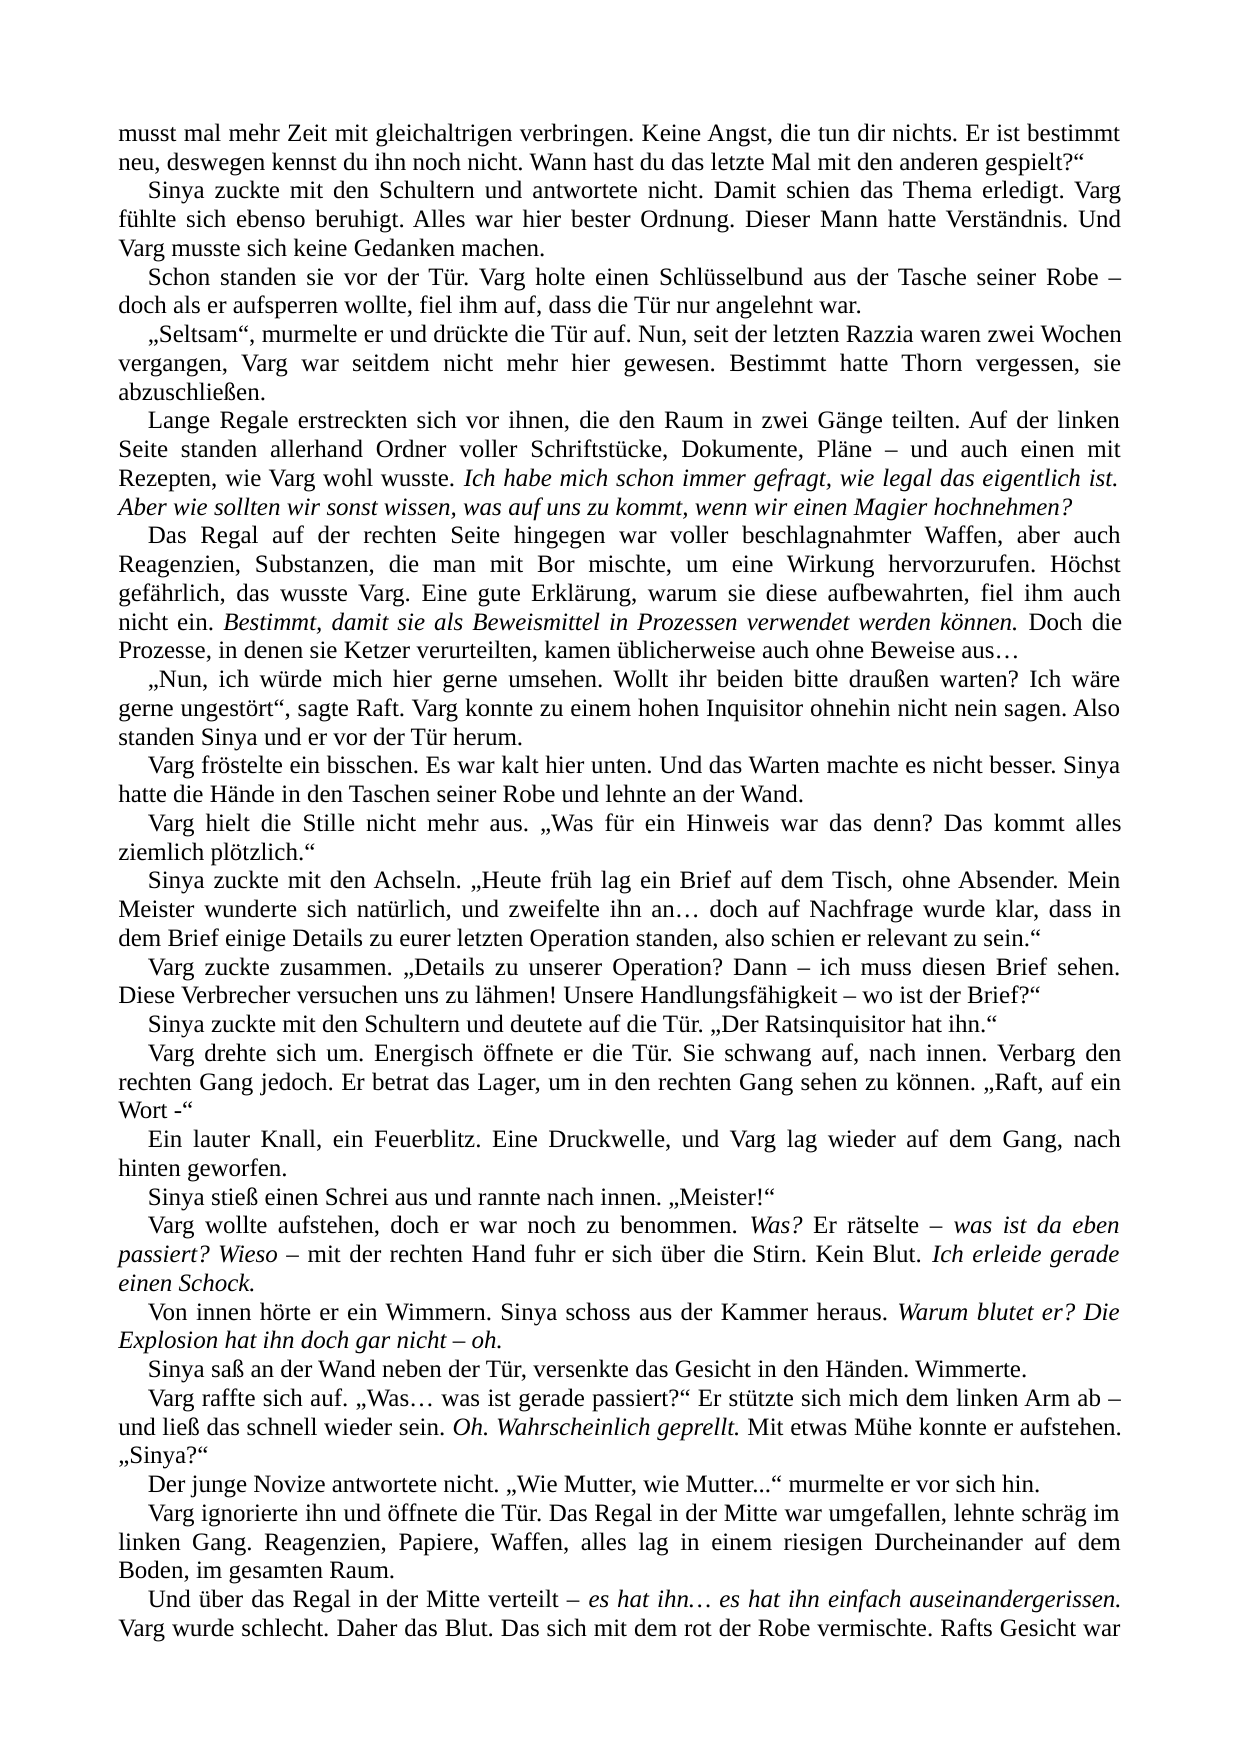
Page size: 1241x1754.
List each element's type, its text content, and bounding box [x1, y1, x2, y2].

text Varg drehte sich um. Energisch öffnete er die Tür. Sie schwang auf, nach innen. Verbarg den rechten Gang jedoch. Er betrat das Lager, um in den rechten Gang sehen zu können. „Raft, auf ein Wort -“ [118, 1038, 1122, 1124]
text „Seltsam“, murmelte er und drückte die Tür auf. Nun, seit der letzten Razzia waren zwei Wochen vergangen, Varg war seitdem nicht mehr hier gewesen. Bestimmt hatte Thorn vergessen, sie abzuschließen. [118, 319, 1122, 406]
text Und über das Regal in der Mitte verteilt – es hat ihn… es hat ihn einfach auseinandergerissen. Varg wurde schlecht. Daher das Blut. Das sich mit dem rot der Robe vermischte. Rafts Gesicht war [118, 1584, 1122, 1642]
text Von innen hörte er ein Wimmern. Sinya schoss aus der Kammer heraus. Warum blutet er? Die Explosion hat ihn doch gar nicht – oh. [118, 1297, 1122, 1354]
text Schon standen sie vor der Tür. Varg holte einen Schlüsselbund aus der Tasche seiner Robe – doch als er aufsperren wollte, fiel ihm auf, dass die Tür nur angelehnt war. [118, 262, 1122, 319]
text Varg ignorierte ihn und öffnete die Tür. Das Regal in der Mitte war umgefallen, lehnte schräg im linken Gang. Reagenzien, Papiere, Waffen, alles lag in einem riesigen Durcheinander auf dem Boden, im gesamten Raum. [118, 1498, 1122, 1584]
text Sinya zuckte mit den Schultern und deutete auf die Tür. „Der Ratsinquisitor hat ihn.“ [118, 1009, 1122, 1038]
text Ein lauter Knall, ein Feuerblitz. Eine Druckwelle, und Varg lag wieder auf dem Gang, nach hinten geworfen. [118, 1124, 1122, 1182]
text Sinya stieß einen Schrei aus und rannte nach innen. „Meister!“ [118, 1182, 1122, 1211]
text „Nun, ich würde mich hier gerne umsehen. Wollt ihr beiden bitte draußen warten? Ich wäre gerne ungestört“, sagte Raft. Varg konnte zu einem hohen Inquisitor ohnehin nicht nein sagen. Also standen Sinya und er vor der Tür herum. [118, 664, 1122, 751]
text Varg hielt die Stille nicht mehr aus. „Was für ein Hinweis war das denn? Das kommt alles ziemlich plötzlich.“ [118, 808, 1122, 866]
text Sinya zuckte mit den Schultern und antwortete nicht. Damit schien das Thema erledigt. Varg fühlte sich ebenso beruhigt. Alles war hier bester Ordnung. Dieser Mann hatte Verständnis. Und Varg musste sich keine Gedanken machen. [118, 176, 1122, 262]
text Varg zuckte zusammen. „Details zu unserer Operation? Dann – ich muss diesen Brief sehen. Diese Verbrecher versuchen uns zu lähmen! Unsere Handlungsfähigkeit – wo ist der Brief?“ [118, 952, 1122, 1009]
text Sinya zuckte mit den Achseln. „Heute früh lag ein Brief auf dem Tisch, ohne Absender. Mein Meister wunderte sich natürlich, und zweifelte ihn an… doch auf Nachfrage wurde klar, dass in dem Brief einige Details zu eurer letzten Operation standen, also schien er relevant zu sein.“ [118, 866, 1122, 952]
text musst mal mehr Zeit mit gleichaltrigen verbringen. Keine Angst, die tun dir nichts. Er ist bestimmt neu, deswegen kennst du ihn noch nicht. Wann hast du das letzte Mal mit den anderen gespielt?“ [118, 118, 1122, 176]
text Sinya saß an der Wand neben der Tür, versenkte das Gesicht in den Händen. Wimmerte. [118, 1354, 1122, 1383]
text Varg wollte aufstehen, doch er war noch zu benommen. Was? Er rätselte – was ist da eben passiert? Wieso – mit der rechten Hand fuhr er sich über die Stirn. Kein Blut. Ich erleide gerade einen Schock. [118, 1211, 1122, 1297]
text Varg raffte sich auf. „Was… was ist gerade passiert?“ Er stützte sich mich dem linken Arm ab – und ließ das schnell wieder sein. Oh. Wahrscheinlich geprellt. Mit etwas Mühe konnte er aufstehen. „Sinya?“ [118, 1383, 1122, 1469]
text Lange Regale erstreckten sich vor ihnen, die den Raum in zwei Gänge teilten. Auf der linken Seite standen allerhand Ordner voller Schriftstücke, Dokumente, Pläne – und auch einen mit Rezepten, wie Varg wohl wusste. Ich habe mich schon immer gefragt, wie legal das eigentlich ist. Aber wie sollten wir sonst wissen, was auf uns zu kommt, wenn wir einen Magier hochnehmen? [118, 406, 1122, 521]
text Der junge Novize antwortete nicht. „Wie Mutter, wie Mutter...“ murmelte er vor sich hin. [118, 1469, 1122, 1498]
text Das Regal auf der rechten Seite hingegen war voller beschlagnahmter Waffen, aber auch Reagenzien, Substanzen, die man mit Bor mischte, um eine Wirkung hervorzurufen. Höchst gefährlich, das wusste Varg. Eine gute Erklärung, warum sie diese aufbewahrten, fiel ihm auch nicht ein. Bestimmt, damit sie als Beweismittel in Prozessen verwendet werden können. Doch die Prozesse, in denen sie Ketzer verurteilten, kamen üblicherweise auch ohne Beweise aus… [118, 521, 1122, 664]
text Varg fröstelte ein bisschen. Es war kalt hier unten. Und das Warten machte es nicht besser. Sinya hatte die Hände in den Taschen seiner Robe und lehnte an der Wand. [118, 751, 1122, 808]
